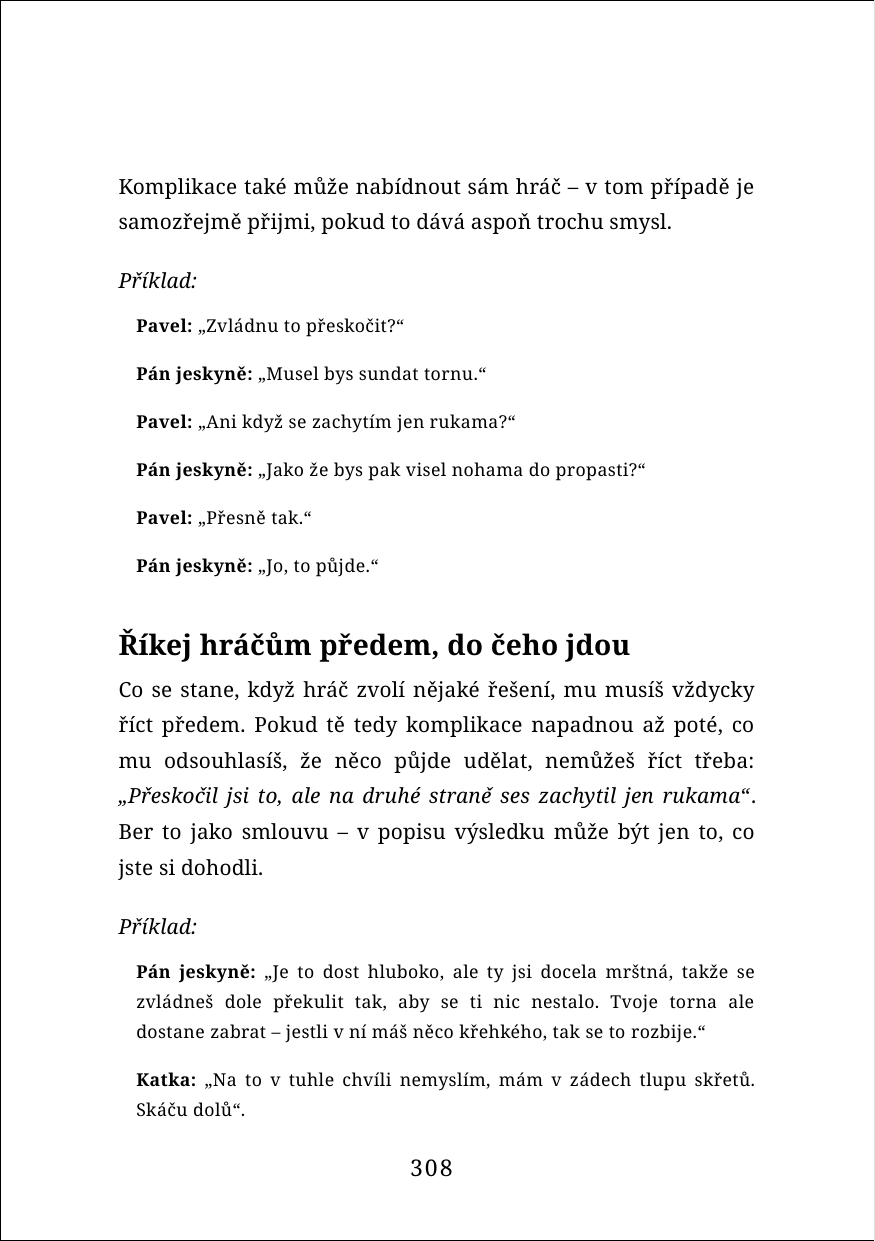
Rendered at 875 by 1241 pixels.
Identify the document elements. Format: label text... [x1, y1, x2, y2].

text Pán jeskyně: „Musel bys sundat tornu.“ [136, 362, 756, 386]
text Příklad: [118, 912, 756, 940]
text Pán jeskyně: „Je to dost hluboko, ale ty jsi docela mrštná, takže se zvládneš dole překulit tak, aby se ti nic nestalo. Tvoje torna ale dostane zabrat – jestli v ní máš něco křehkého, tak se to rozbije.“ [136, 959, 756, 1044]
text Příklad: [118, 266, 756, 295]
subtitle Říkej hráčům předem, do čeho jdou [118, 625, 756, 663]
text Pán jeskyně: „Jo, to půjde.“ [136, 553, 756, 577]
text Pán jeskyně: „Jako že bys pak visel nohama do propasti?“ [136, 457, 756, 482]
text Pavel: „Přesně tak.“ [136, 505, 756, 529]
text Komplikace také může nabídnout sám hráč – v tom případě je samozřejmě přijmi, pokud to dává aspoň trochu smysl. [118, 172, 756, 236]
text Pavel: „Zvládnu to přeskočit?“ [136, 314, 756, 338]
text Co se stane, když hráč zvolí nějaké řešení, mu musíš vždycky říct předem. Pokud tě tedy komplikace napadnou až poté, co mu odsouhlasíš, že něco půjde udělat, nemůžeš říct třeba: „Přeskočil jsi to, ale na druhé straně ses zachytil jen rukama“. Ber to jako smlouvu – v popisu výsledku může být jen to, co jste si dohodli. [118, 675, 756, 881]
text Pavel: „Ani když se zachytím jen rukama?“ [136, 409, 756, 434]
text Katka: „Na to v tuhle chvíli nemyslím, mám v zádech tlupu skřetů. Skáču dolů“. [136, 1067, 756, 1122]
